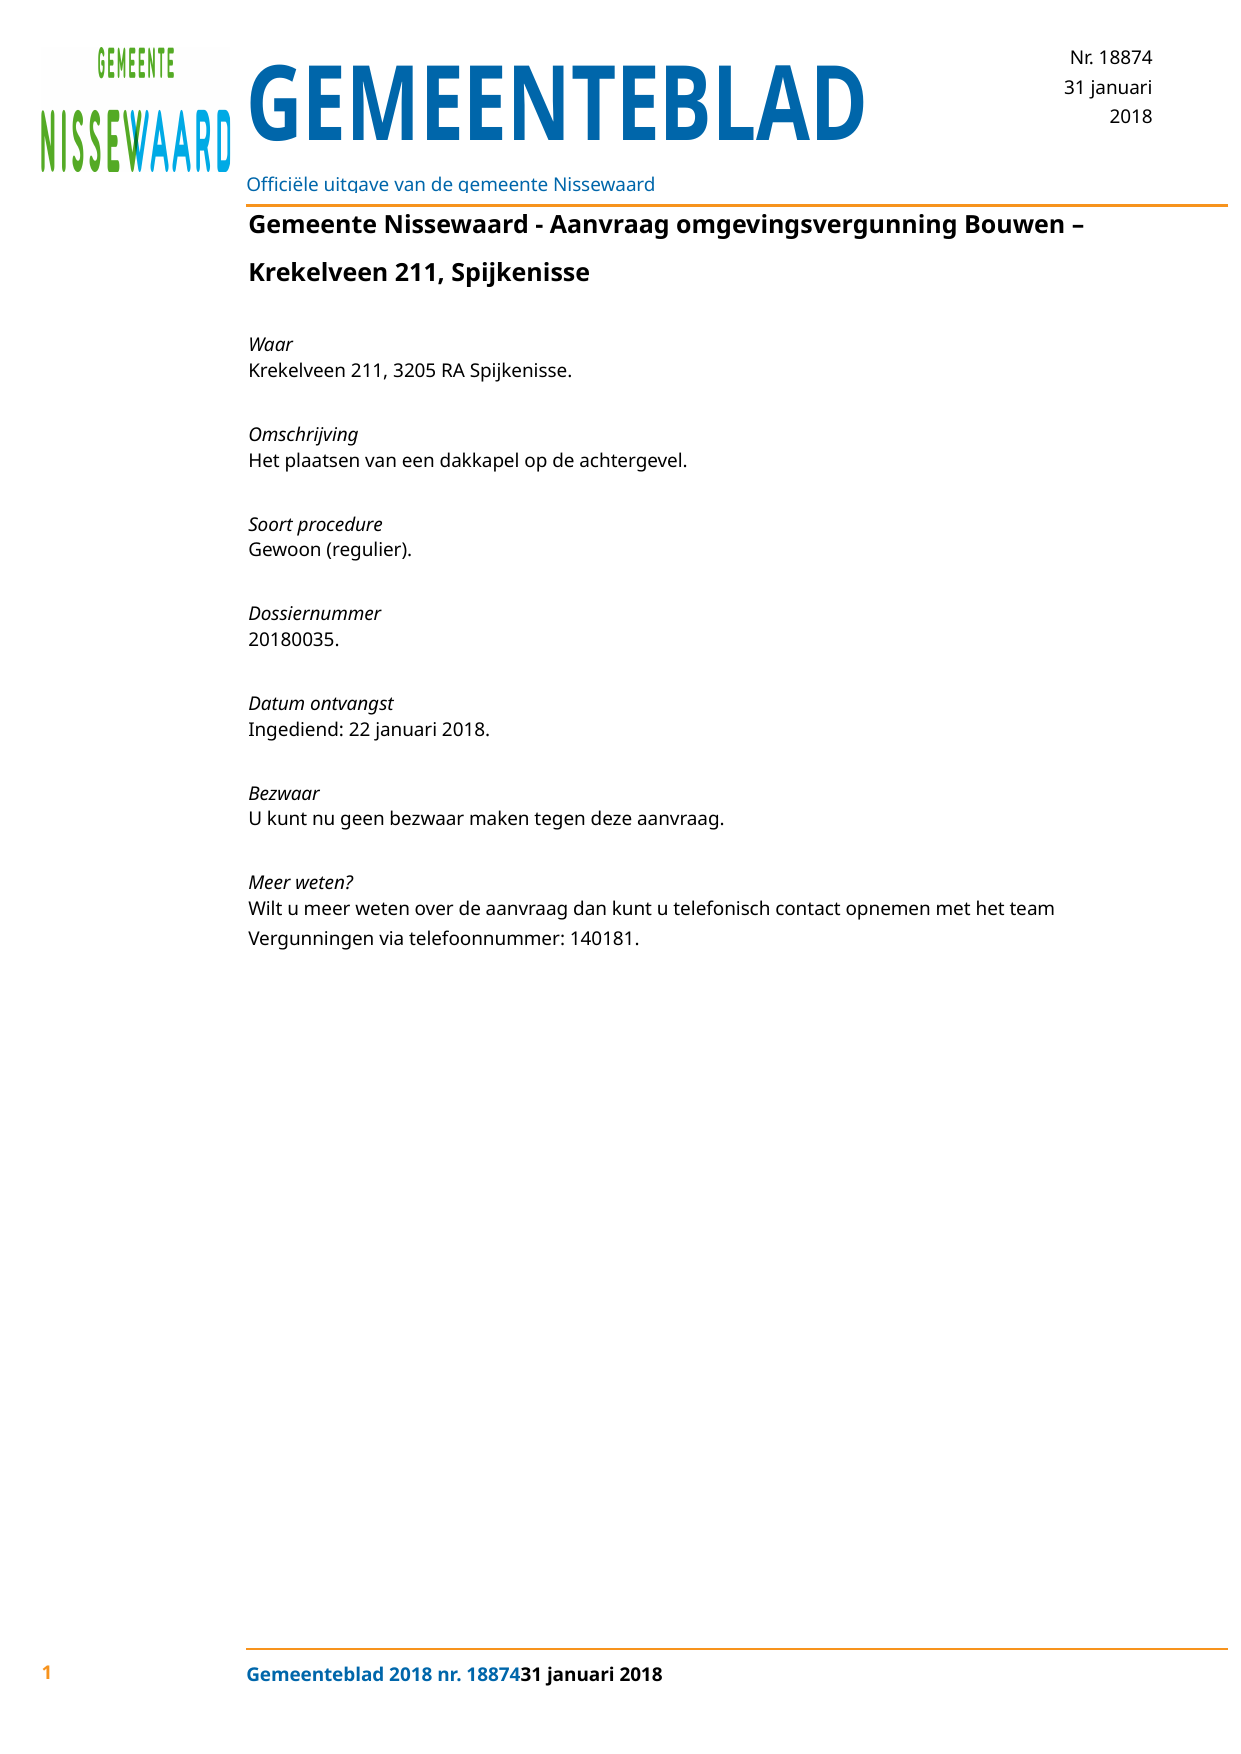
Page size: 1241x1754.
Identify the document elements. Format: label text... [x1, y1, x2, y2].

picture [176, 157, 187, 172]
text Meer weten? [248, 869, 1152, 895]
text Omschrijving [248, 421, 1152, 447]
text Gemeente Nissewaard - Aanvraag omgevingsvergunning Bouwen – Krekelveen 211, Spijkenisse [248, 207, 1152, 288]
text 20180035. [248, 626, 1152, 652]
picture [201, 122, 206, 138]
text Wilt u meer weten over de aanvraag dan kunt u telefonisch contact opnemen met het team Vergunningen via telefoonnummer: 140181. [248, 895, 1152, 951]
picture [154, 157, 165, 172]
text Gewoon (regulier). [248, 537, 1152, 562]
picture [41, 47, 231, 172]
picture [200, 151, 206, 172]
text Dossiernummer [248, 601, 1152, 626]
text Krekelveen 211, 3205 RA Spijkenisse. [248, 357, 1152, 383]
text Bezwaar [248, 780, 1152, 806]
text Soort procedure [248, 511, 1152, 537]
text U kunt nu geen bezwaar maken tegen deze aanvraag. [248, 806, 1152, 831]
picture [222, 122, 227, 160]
text Het plaatsen van een dakkapel op de achtergevel. [248, 447, 1152, 473]
text Waar [248, 331, 1152, 357]
text Datum ontvangst [248, 690, 1152, 716]
text Ingediend: 22 januari 2018. [248, 716, 1152, 742]
